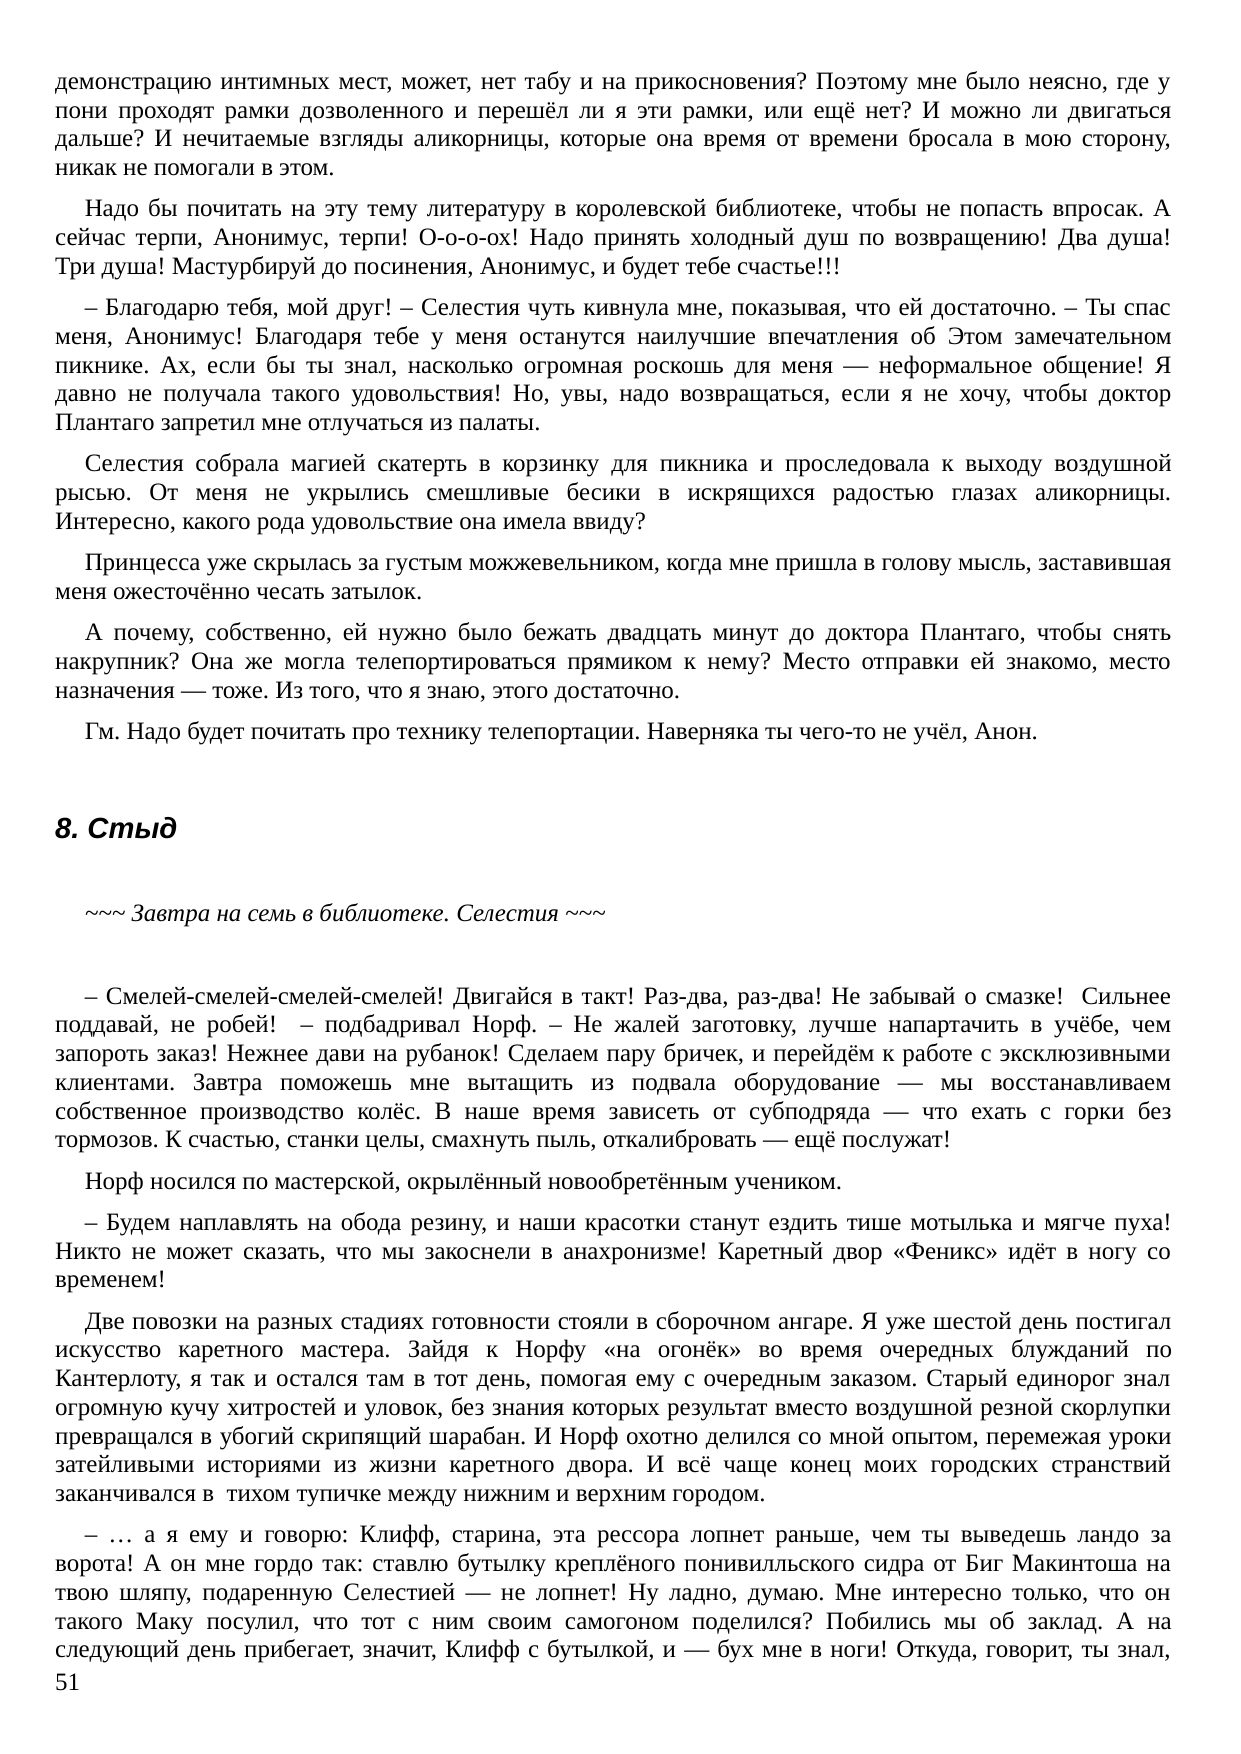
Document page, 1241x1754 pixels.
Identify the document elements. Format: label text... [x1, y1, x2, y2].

text демонстрацию интимных мест, может, нет табу и на прикосновения? Поэтому мне было неясно, где у пони проходят рамки дозволенного и перешёл ли я эти рамки, или ещё нет? И можно ли двигаться дальше? И нечитаемые взгляды аликорницы, которые она время от времени бросала в мою сторону, никак не помогали в этом. [55, 66, 1173, 181]
text Принцесса уже скрылась за густым можжевельником, когда мне пришла в голову мысль, заставившая меня ожесточённо чесать затылок. [55, 547, 1173, 605]
text – Благодарю тебя, мой друг! – Селестия чуть кивнула мне, показывая, что ей достаточно. – Ты спас меня, Анонимус! Благодаря тебе у меня останутся наилучшие впечатления об Этом замечательном пикнике. Ах, если бы ты знал, насколько огромная роскошь для меня — неформальное общение! Я давно не получала такого удовольствия! Но, увы, надо возвращаться, если я не хочу, чтобы доктор Плантаго запретил мне отлучаться из палаты. [55, 292, 1173, 436]
text Норф носился по мастерской, окрылённый новообретённым учеником. [55, 1166, 1173, 1194]
text Надо бы почитать на эту тему литературу в королевской библиотеке, чтобы не попасть впросак. А сейчас терпи, Анонимус, терпи! О-о-о-ох! Надо принять холодный душ по возвращению! Два душа! Три душа! Мастурбируй до посинения, Анонимус, и будет тебе счастье!!! [55, 193, 1173, 280]
text – Будем наплавлять на обода резину, и наши красотки станут ездить тише мотылька и мягче пуха! Никто не может сказать, что мы закоснели в анахронизме! Каретный двор «Феникс» идёт в ногу со временем! [55, 1207, 1173, 1293]
text Селестия собрала магией скатерть в корзинку для пикника и проследовала к выходу воздушной рысью. От меня не укрылись смешливые бесики в искрящихся радостью глазах аликорницы. Интересно, какого рода удовольствие она имела ввиду? [55, 448, 1173, 535]
text А почему, собственно, ей нужно было бежать двадцать минут до доктора Плантаго, чтобы снять накрупник? Она же могла телепортироваться прямиком к нему? Место отправки ей знакомо, место назначения — тоже. Из того, что я знаю, этого достаточно. [55, 617, 1173, 703]
text – … а я ему и говорю: Клифф, старина, эта рессора лопнет раньше, чем ты выведешь ландо за ворота! А он мне гордо так: ставлю бутылку креплёного понивилльского сидра от Биг Макинтоша на твою шляпу, подаренную Селестией — не лопнет! Ну ладно, думаю. Мне интересно только, что он такого Маку посулил, что тот с ним своим самогоном поделился? Побились мы об заклад. А на следующий день прибегает, значит, Клифф с бутылкой, и — бух мне в ноги! Откуда, говорит, ты знал, [55, 1519, 1173, 1663]
text – Смелей-смелей-смелей-смелей! Двигайся в такт! Раз-два, раз-два! Не забывай о смазке! Сильнее поддавай, не робей! – подбадривал Норф. – Не жалей заготовку, лучше напартачить в учёбе, чем запороть заказ! Нежнее дави на рубанок! Сделаем пару бричек, и перейдём к работе с эксклюзивными клиентами. Завтра поможешь мне вытащить из подвала оборудование — мы восстанавливаем собственное производство колёс. В наше время зависеть от субподряда — что ехать с горки без тормозов. К счастью, станки целы, смахнуть пыль, откалибровать — ещё послужат! [55, 981, 1173, 1153]
text Гм. Надо будет почитать про технику телепортации. Наверняка ты чего-то не учёл, Анон. [55, 716, 1173, 745]
text ~~~ Завтра на семь в библиотеке. Селестия ~~~ [55, 898, 1173, 927]
subtitle 8. Стыд [55, 811, 1173, 844]
text Две повозки на разных стадиях готовности стояли в сборочном ангаре. Я уже шестой день постигал искусство каретного мастера. Зайдя к Норфу «на огонёк» во время очередных блужданий по Кантерлоту, я так и остался там в тот день, помогая ему с очередным заказом. Старый единорог знал огромную кучу хитростей и уловок, без знания которых результат вместо воздушной резной скорлупки превращался в убогий скрипящий шарабан. И Норф охотно делился со мной опытом, перемежая уроки затейливыми историями из жизни каретного двора. И всё чаще конец моих городских странствий заканчивался в тихом тупичке между нижним и верхним городом. [55, 1306, 1173, 1507]
